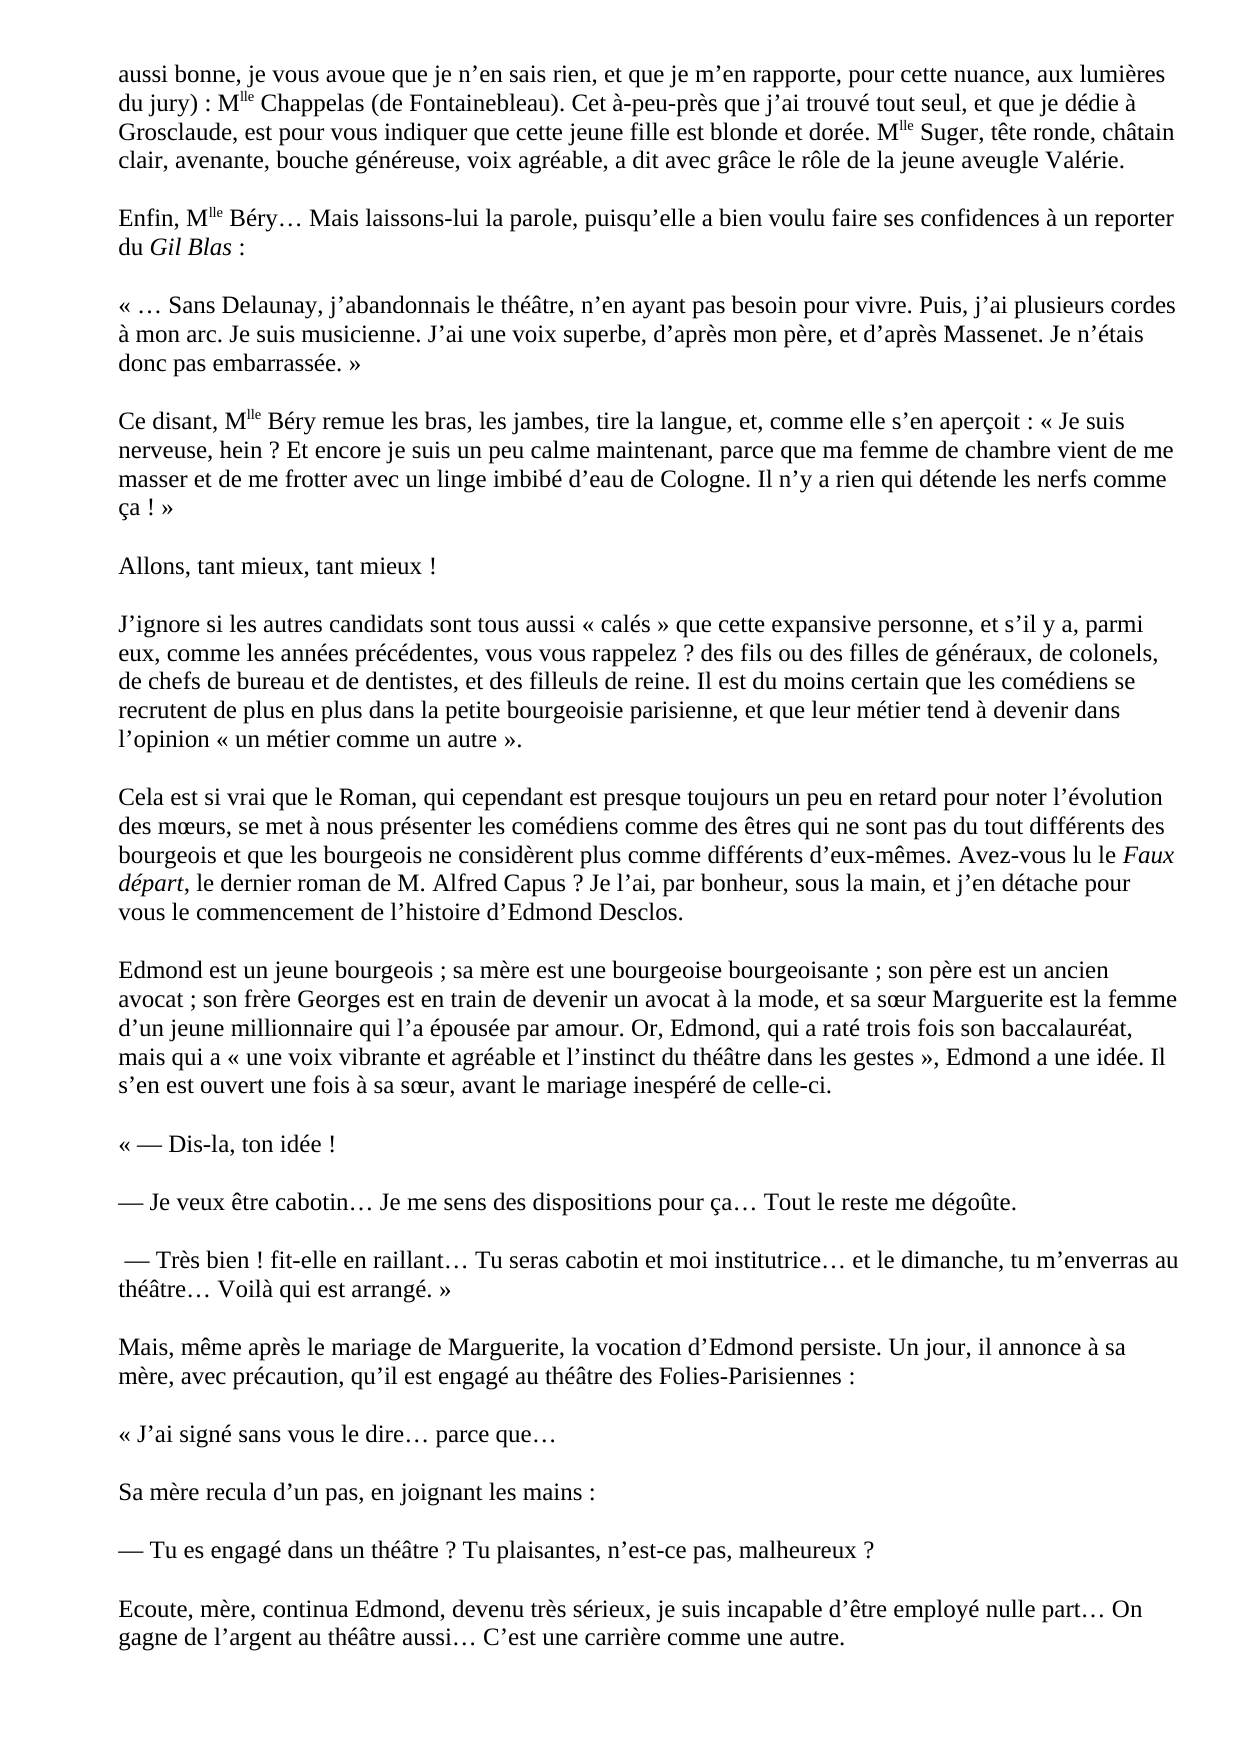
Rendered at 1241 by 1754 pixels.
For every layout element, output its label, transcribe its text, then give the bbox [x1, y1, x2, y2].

text Edmond est un jeune bourgeois ; sa mère est une bourgeoise bourgeoisante ; son père est un ancien avocat ; son frère Georges est en train de devenir un avocat à la mode, et sa sœur Marguerite est la femme d’un jeune millionnaire qui l’a épousée par amour. Or, Edmond, qui a raté trois fois son baccalauréat, mais qui a « une voix vibrante et agréable et l’instinct du théâtre dans les gestes », Edmond a une idée. Il s’en est ouvert une fois à sa sœur, avant le mariage inespéré de celle-ci. [118, 955, 1181, 1099]
text — Très bien ! fit-elle en raillant… Tu seras cabotin et moi institutrice… et le dimanche, tu m’enverras au théâtre… Voilà qui est arrangé. » [118, 1245, 1181, 1303]
text « — Dis-la, ton idée ! [118, 1129, 1181, 1157]
text J’ignore si les autres candidats sont tous aussi « calés » que cette expansive personne, et s’il y a, parmi eux, comme les années précédentes, vous vous rappelez ? des fils ou des filles de généraux, de colonels, de chefs de bureau et de dentistes, et des filleuls de reine. Il est du moins certain que les comédiens se recrutent de plus en plus dans la petite bourgeoisie parisienne, et que leur métier tend à devenir dans l’opinion « un métier comme un autre ». [118, 609, 1181, 753]
text « J’ai signé sans vous le dire… parce que… [118, 1419, 1181, 1448]
text — Tu es engagé dans un théâtre ? Tu plaisantes, n’est-ce pas, malheureux ? [118, 1536, 1181, 1564]
text Mais, même après le mariage de Marguerite, la vocation d’Edmond persiste. Un jour, il annonce à sa mère, avec précaution, qu’il est engagé au théâtre des Folies-Parisiennes : [118, 1332, 1181, 1389]
text Enfin, Mlle Béry… Mais laissons-lui la parole, puisqu’elle a bien voulu faire ses confidences à un reporter du Gil Blas : [118, 203, 1181, 261]
text « … Sans Delaunay, j’abandonnais le théâtre, n’en ayant pas besoin pour vivre. Puis, j’ai plusieurs cordes à mon arc. Je suis musicienne. J’ai une voix superbe, d’après mon père, et d’après Massenet. Je n’étais donc pas embarrassée. » [118, 291, 1181, 377]
text Allons, tant mieux, tant mieux ! [118, 551, 1181, 579]
text Sa mère recula d’un pas, en joignant les mains : [118, 1477, 1181, 1506]
text aussi bonne, je vous avoue que je n’en sais rien, et que je m’en rapporte, pour cette nuance, aux lumières du jury) : Mlle Chappelas (de Fontainebleau). Cet à-peu-près que j’ai trouvé tout seul, et que je dédie à Grosclaude, est pour vous indiquer que cette jeune fille est blonde et dorée. Mlle Suger, tête ronde, châtain clair, avenante, bouche généreuse, voix agréable, a dit avec grâce le rôle de la jeune aveugle Valérie. [118, 59, 1181, 174]
text Ce disant, Mlle Béry remue les bras, les jambes, tire la langue, et, comme elle s’en aperçoit : « Je suis nerveuse, hein ? Et encore je suis un peu calme maintenant, parce que ma femme de chambre vient de me masser et de me frotter avec un linge imbibé d’eau de Cologne. Il n’y a rien qui détende les nerfs comme ça ! » [118, 406, 1181, 521]
text Cela est si vrai que le Roman, qui cependant est presque toujours un peu en retard pour noter l’évolution des mœurs, se met à nous présenter les comédiens comme des êtres qui ne sont pas du tout différents des bourgeois et que les bourgeois ne considèrent plus comme différents d’eux-mêmes. Avez-vous lu le Faux départ, le dernier roman de M. Alfred Capus ? Je l’ai, par bonheur, sous la main, et j’en détache pour vous le commencement de l’histoire d’Edmond Desclos. [118, 782, 1181, 926]
text — Je veux être cabotin… Je me sens des dispositions pour ça… Tout le reste me dégoûte. [118, 1187, 1181, 1216]
text Ecoute, mère, continua Edmond, devenu très sérieux, je suis incapable d’être employé nulle part… On gagne de l’argent au théâtre aussi… C’est une carrière comme une autre. [118, 1594, 1181, 1651]
